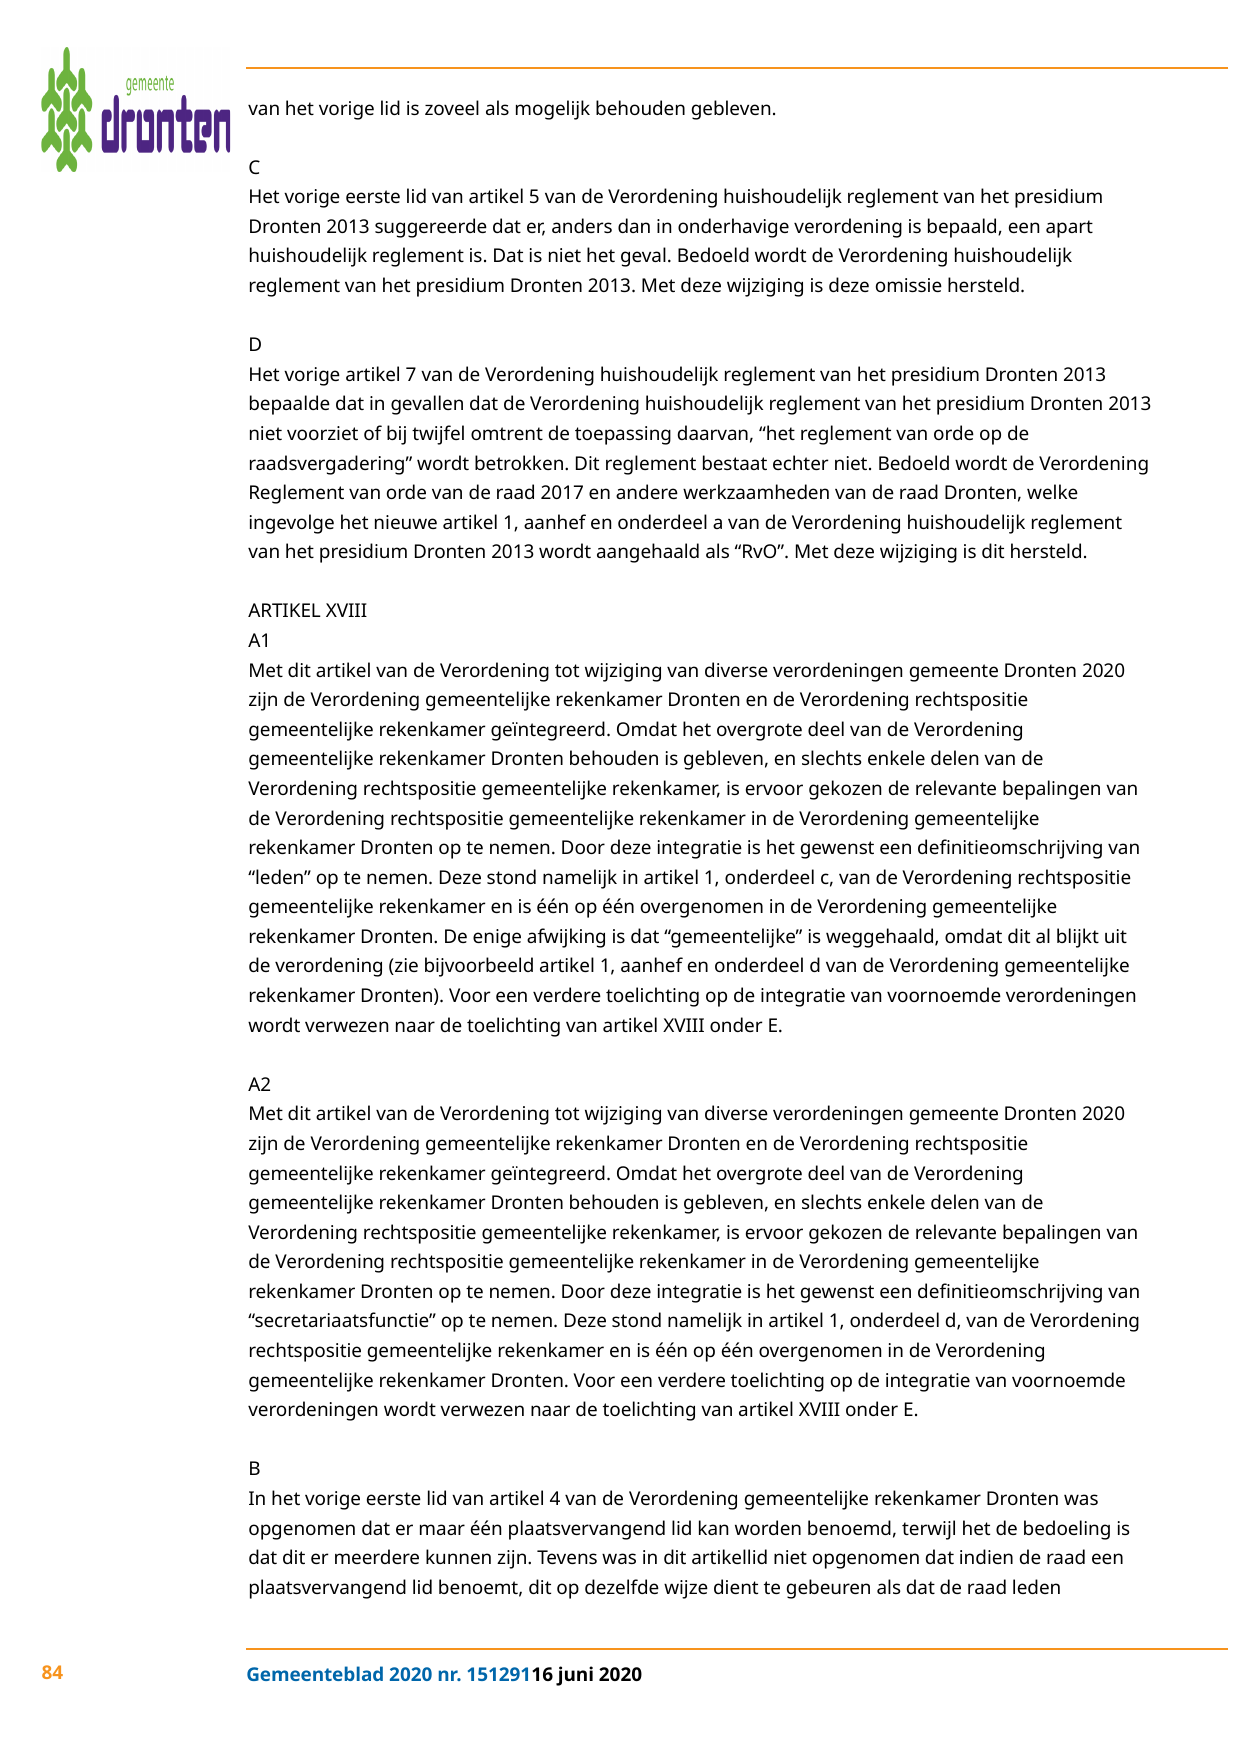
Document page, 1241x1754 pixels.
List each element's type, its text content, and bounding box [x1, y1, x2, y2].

text Met dit artikel van de Verordening tot wijziging van diverse verordeningen gemeente Dronten 2020 zijn de Verordening gemeentelijke rekenkamer Dronten en de Verordening rechtspositie gemeentelijke rekenkamer geïntegreerd. Omdat het overgrote deel van de Verordening gemeentelijke rekenkamer Dronten behouden is gebleven, en slechts enkele delen van de Verordening rechtspositie gemeentelijke rekenkamer, is ervoor gekozen de relevante bepalingen van de Verordening rechtspositie gemeentelijke rekenkamer in de Verordening gemeentelijke rekenkamer Dronten op te nemen. Door deze integratie is het gewenst een definitieomschrijving van “leden” op te nemen. Deze stond namelijk in artikel 1, onderdeel c, van de Verordening rechtspositie gemeentelijke rekenkamer en is één op één overgenomen in de Verordening gemeentelijke rekenkamer Dronten. De enige afwijking is dat “gemeentelijke” is weggehaald, omdat dit al blijkt uit de verordening (zie bijvoorbeeld artikel 1, aanhef en onderdeel d van de Verordening gemeentelijke rekenkamer Dronten). Voor een verdere toelichting op de integratie van voornoemde verordeningen wordt verwezen naar de toelichting van artikel XVIII onder E. [248, 657, 1152, 1038]
text In het vorige eerste lid van artikel 4 van de Verordening gemeentelijke rekenkamer Dronten was opgenomen dat er maar één plaatsvervangend lid kan worden benoemd, terwijl het de bedoeling is dat dit er meerdere kunnen zijn. Tevens was in dit artikellid niet opgenomen dat indien de raad een plaatsvervangend lid benoemt, dit op dezelfde wijze dient te gebeuren als dat de raad leden [248, 1485, 1152, 1600]
text A2 [248, 1071, 1152, 1097]
picture [41, 47, 231, 172]
text B [248, 1456, 1152, 1481]
text van het vorige lid is zoveel als mogelijk behouden gebleven. [248, 95, 1152, 121]
text C [248, 154, 1152, 180]
text Het vorige artikel 7 van de Verordening huishoudelijk reglement van het presidium Dronten 2013 bepaalde dat in gevallen dat de Verordening huishoudelijk reglement van het presidium Dronten 2013 niet voorziet of bij twijfel omtrent de toepassing daarvan, “het reglement van orde op de raadsvergadering” wordt betrokken. Dit reglement bestaat echter niet. Bedoeld wordt de Verordening Reglement van orde van de raad 2017 en andere werkzaamheden van de raad Dronten, welke ingevolge het nieuwe artikel 1, aanhef en onderdeel a van de Verordening huishoudelijk reglement van het presidium Dronten 2013 wordt aangehaald als “RvO”. Met deze wijziging is dit hersteld. [248, 361, 1152, 564]
text A1 [248, 627, 1152, 653]
text Het vorige eerste lid van artikel 5 van de Verordening huishoudelijk reglement van het presidium Dronten 2013 suggereerde dat er, anders dan in onderhavige verordening is bepaald, een apart huishoudelijk reglement is. Dat is niet het geval. Bedoeld wordt de Verordening huishoudelijk reglement van het presidium Dronten 2013. Met deze wijziging is deze omissie hersteld. [248, 183, 1152, 298]
text D [248, 331, 1152, 357]
text ARTIKEL XVIII [248, 598, 1152, 623]
text Met dit artikel van de Verordening tot wijziging van diverse verordeningen gemeente Dronten 2020 zijn de Verordening gemeentelijke rekenkamer Dronten en de Verordening rechtspositie gemeentelijke rekenkamer geïntegreerd. Omdat het overgrote deel van de Verordening gemeentelijke rekenkamer Dronten behouden is gebleven, en slechts enkele delen van de Verordening rechtspositie gemeentelijke rekenkamer, is ervoor gekozen de relevante bepalingen van de Verordening rechtspositie gemeentelijke rekenkamer in de Verordening gemeentelijke rekenkamer Dronten op te nemen. Door deze integratie is het gewenst een definitieomschrijving van “secretariaatsfunctie” op te nemen. Deze stond namelijk in artikel 1, onderdeel d, van de Verordening rechtspositie gemeentelijke rekenkamer en is één op één overgenomen in de Verordening gemeentelijke rekenkamer Dronten. Voor een verdere toelichting op de integratie van voornoemde verordeningen wordt verwezen naar de toelichting van artikel XVIII onder E. [248, 1101, 1152, 1422]
